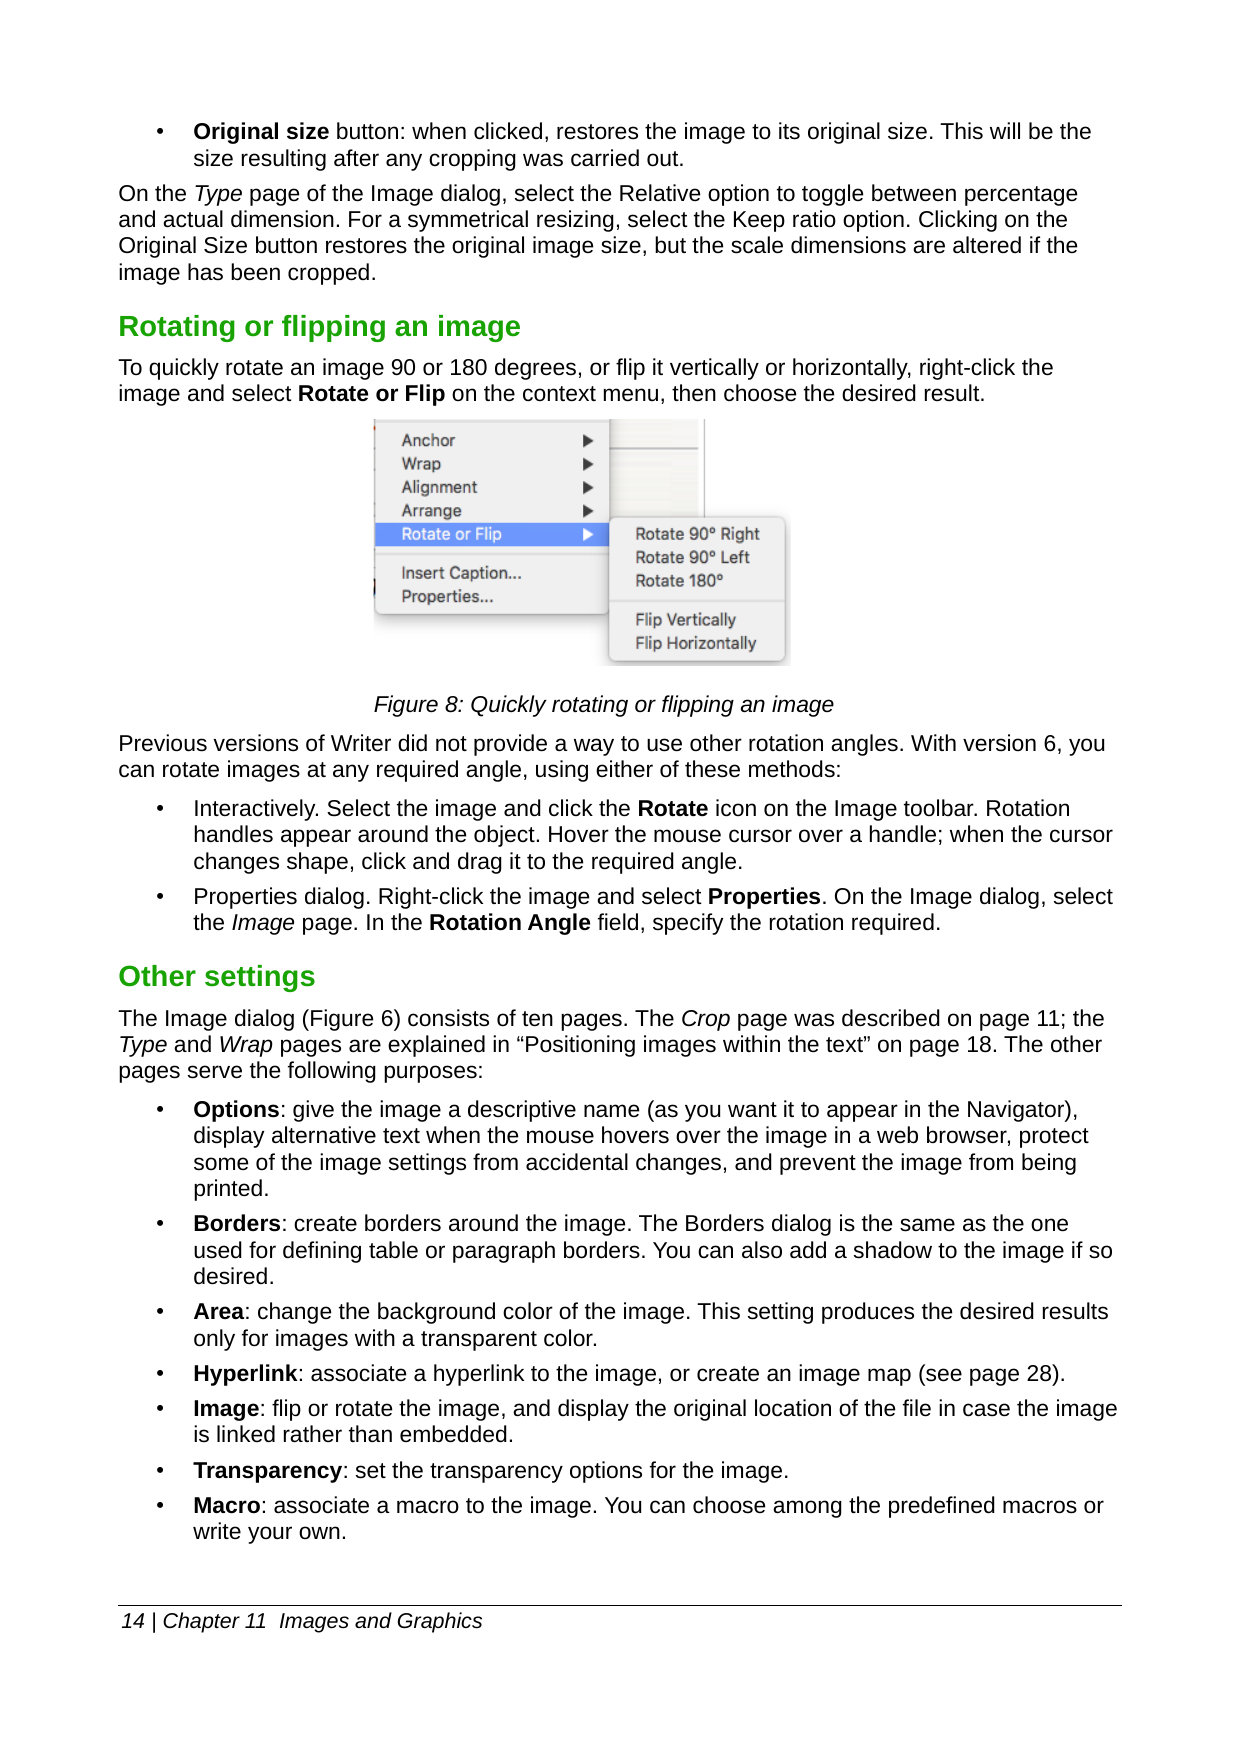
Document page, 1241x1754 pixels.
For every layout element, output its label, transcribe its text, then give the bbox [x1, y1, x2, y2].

text Figure 8: Quickly rotating or flipping an image [373, 691, 867, 718]
list Area: change the background color of the image. This setting produces the desired results only for images with a transparent color. [156, 1298, 1122, 1351]
list Borders: create borders around the image. The Borders dialog is the same as the one used for defining table or paragraph borders. You can also add a shadow to the image if so desired. [156, 1210, 1122, 1289]
list Transparency: set the transparency options for the image. [156, 1457, 1122, 1483]
list Previous versions of Writer did not provide a way to use other rotation angles. With version 6, you can rotate images at any required angle, using either of these methods: [118, 730, 1122, 782]
list Original size button: when clicked, restores the image to its original size. This will be the size resulting after any cropping was carried out. [156, 118, 1122, 171]
subtitle Rotating or flipping an image [118, 309, 1122, 342]
text To quickly rotate an image 90 or 180 degrees, or flip it vertically or horizontally, right-click the image and select Rotate or Flip on the context menu, then choose the desired result. [118, 354, 1122, 407]
list Image: flip or rotate the image, and display the original location of the file in case the image is linked rather than embedded. [156, 1395, 1122, 1448]
list The Image dialog (Figure 6) consists of ten pages. The Crop page was described on page 11; the Type and Wrap pages are explained in “Positioning images within the text” on page 18. The other pages serve the following purposes: [118, 1004, 1122, 1084]
subtitle Other settings [118, 959, 1122, 993]
list Interactively. Select the image and click the Rotate icon on the Image toolbar. Rotation handles appear around the object. Hover the mouse cursor over a handle; when the cursor changes shape, click and drag it to the required angle. [156, 795, 1122, 874]
text On the Type page of the Image dialog, select the Relative option to toggle between percentage and actual dimension. For a symmetrical resizing, select the Keep ratio option. Clicking on the Original Size button restores the original image size, but the scale dimensions are altered if the image has been cropped. [118, 180, 1122, 285]
list Macro: associate a macro to the image. You can choose among the predefined macros or write your own. [156, 1492, 1122, 1544]
list Properties dialog. Right-click the image and select Properties. On the Image dialog, select the Image page. In the Rotation Angle field, specify the rotation required. [156, 883, 1122, 936]
picture [373, 419, 791, 666]
list Hyperlink: associate a hyperlink to the image, or create an image map (see page 28). [156, 1360, 1122, 1386]
list Options: give the image a descriptive name (as you want it to appear in the Navigator), display alternative text when the mouse hovers over the image in a web browser, protect some of the image settings from accidental changes, and prevent the image from being printed. [156, 1096, 1122, 1202]
